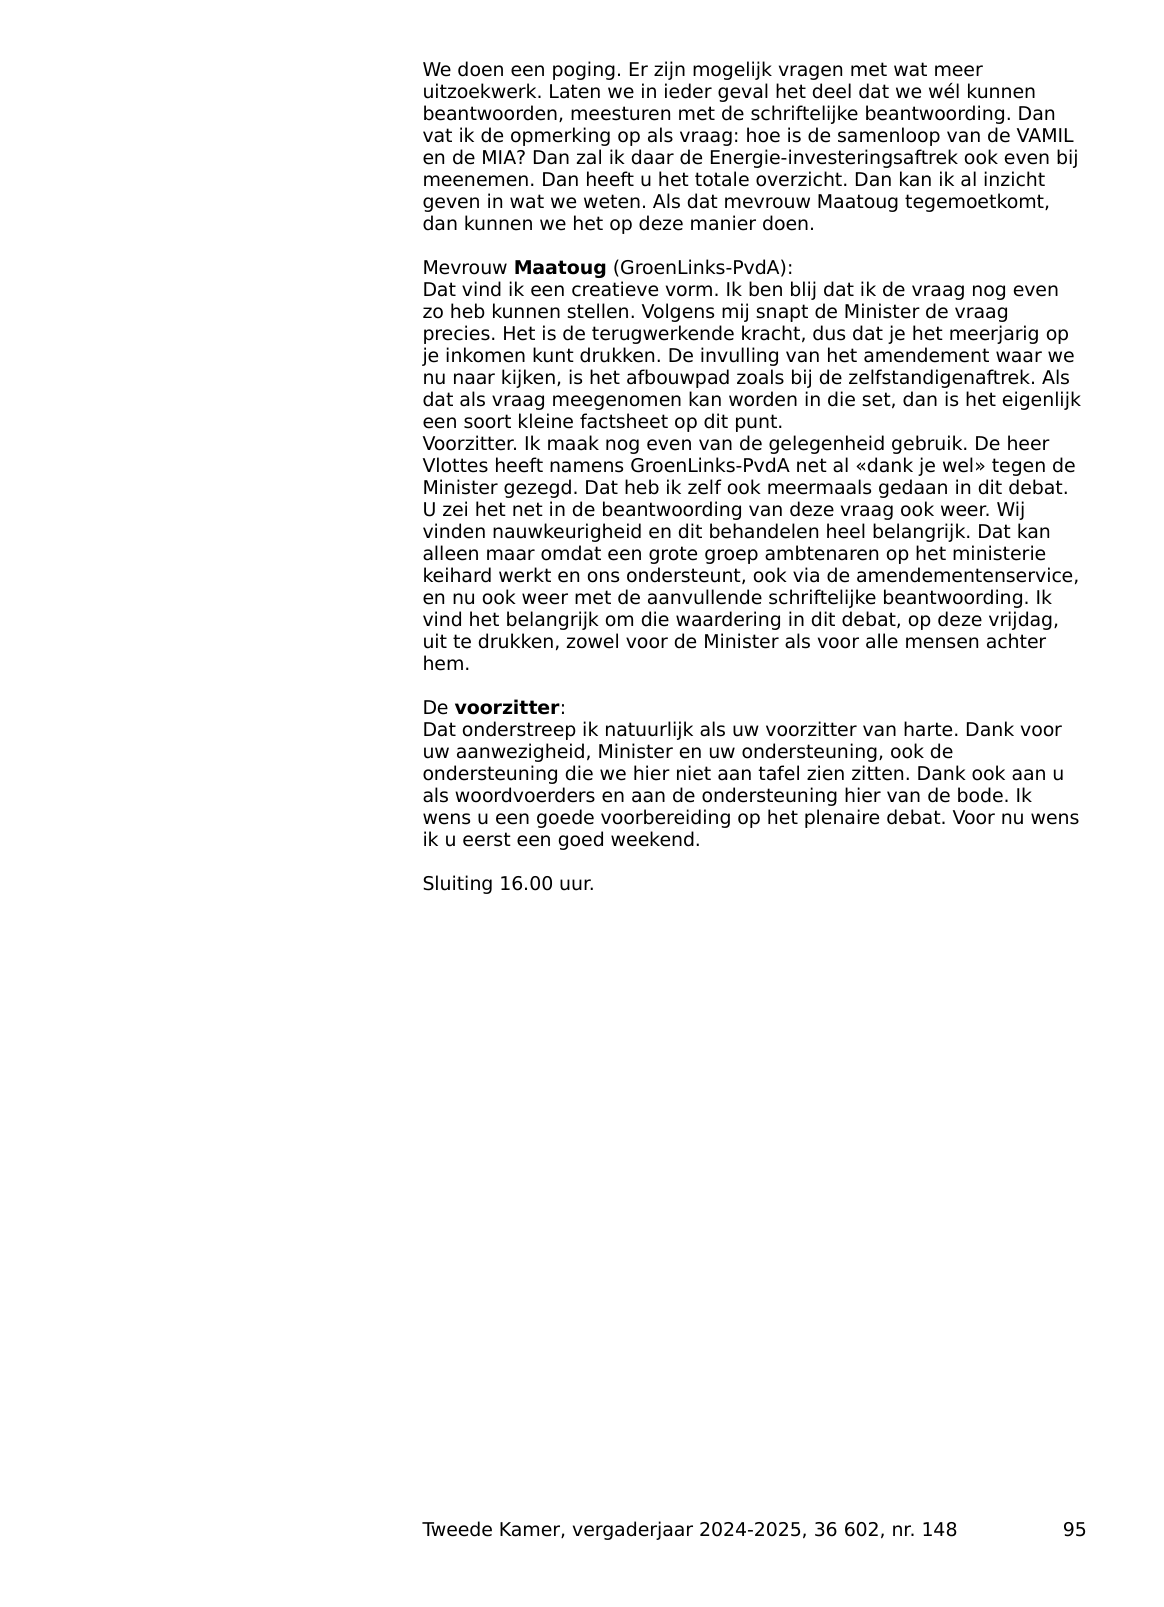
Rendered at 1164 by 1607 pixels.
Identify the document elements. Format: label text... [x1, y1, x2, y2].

text De voorzitter: [422, 697, 1087, 719]
text Sluiting 16.00 uur. [422, 873, 1087, 895]
text Voorzitter. Ik maak nog even van de gelegenheid gebruik. De heer Vlottes heeft namens GroenLinks-PvdA net al «dank je wel» tegen de Minister gezegd. Dat heb ik zelf ook meermaals gedaan in dit debat. U zei het net in de beantwoording van deze vraag ook weer. Wij vinden nauwkeurigheid en dit behandelen heel belangrijk. Dat kan alleen maar omdat een grote groep ambtenaren op het ministerie keihard werkt en ons ondersteunt, ook via de amendementenservice, en nu ook weer met de aanvullende schriftelijke beantwoording. Ik vind het belangrijk om die waardering in dit debat, op deze vrijdag, uit te drukken, zowel voor de Minister als voor alle mensen achter hem. [422, 433, 1087, 675]
text Mevrouw Maatoug (GroenLinks-PvdA): [422, 257, 1087, 279]
text Dat onderstreep ik natuurlijk als uw voorzitter van harte. Dank voor uw aanwezigheid, Minister en uw ondersteuning, ook de ondersteuning die we hier niet aan tafel zien zitten. Dank ook aan u als woordvoerders en aan de ondersteuning hier van de bode. Ik wens u een goede voorbereiding op het plenaire debat. Voor nu wens ik u eerst een goed weekend. [422, 719, 1087, 851]
text Dat vind ik een creatieve vorm. Ik ben blij dat ik de vraag nog even zo heb kunnen stellen. Volgens mij snapt de Minister de vraag precies. Het is de terugwerkende kracht, dus dat je het meerjarig op je inkomen kunt drukken. De invulling van het amendement waar we nu naar kijken, is het afbouwpad zoals bij de zelfstandigenaftrek. Als dat als vraag meegenomen kan worden in die set, dan is het eigenlijk een soort kleine factsheet op dit punt. [422, 279, 1087, 433]
text We doen een poging. Er zijn mogelijk vragen met wat meer uitzoekwerk. Laten we in ieder geval het deel dat we wél kunnen beantwoorden, meesturen met de schriftelijke beantwoording. Dan vat ik de opmerking op als vraag: hoe is de samenloop van de VAMIL en de MIA? Dan zal ik daar de Energie-investeringsaftrek ook even bij meenemen. Dan heeft u het totale overzicht. Dan kan ik al inzicht geven in wat we weten. Als dat mevrouw Maatoug tegemoetkomt, dan kunnen we het op deze manier doen. [422, 59, 1087, 235]
